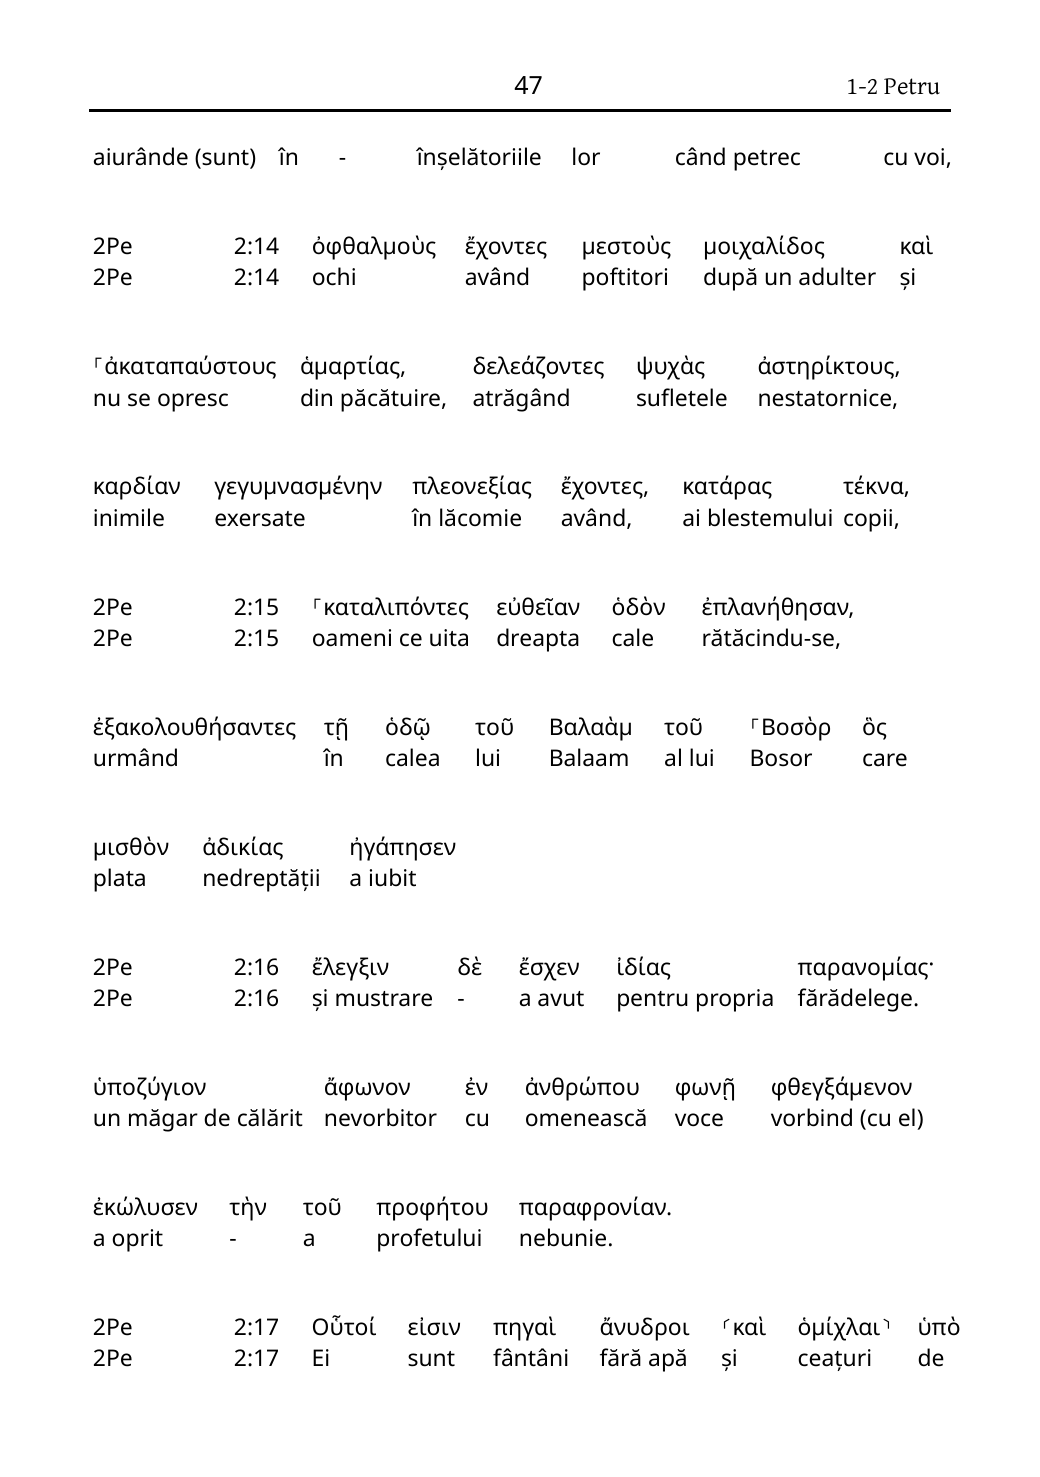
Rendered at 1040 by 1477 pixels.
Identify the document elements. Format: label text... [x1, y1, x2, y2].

table_header [839, 439, 955, 470]
table_cell - [335, 141, 412, 172]
table_header [753, 319, 924, 350]
table_cell ὁδῷ [381, 711, 471, 742]
table_header [717, 1280, 793, 1311]
table_cell nu se opresc [89, 381, 296, 413]
table_cell oameni ce uita [308, 622, 492, 653]
table_cell 2Pe [89, 230, 229, 261]
table_header [230, 199, 307, 230]
table_header [230, 920, 307, 951]
table_cell 2:17 [230, 1311, 307, 1342]
table_cell ἔχοντες, [556, 470, 678, 502]
table_cell Bosor [745, 742, 858, 773]
table_cell și mustrare [308, 982, 453, 1013]
table_cell ἐν [460, 1071, 520, 1102]
table_cell παρανομίας· [793, 951, 958, 982]
table_cell ceațuri [793, 1342, 913, 1373]
table_cell μεστοὺς [577, 230, 699, 261]
table_cell τέκνα, [839, 470, 955, 502]
table_header [89, 920, 229, 951]
table_header [913, 1280, 990, 1311]
table_header [89, 799, 198, 831]
table_cell τῇ [319, 711, 381, 742]
table_header [660, 679, 745, 711]
table_header [403, 1280, 489, 1311]
table_cell lui [471, 742, 544, 773]
table_cell ⸂καὶ [717, 1311, 793, 1342]
table_cell fărădelege. [793, 982, 958, 1013]
table_header [381, 679, 471, 711]
table_cell poftitori [577, 261, 699, 293]
table_header [308, 920, 453, 951]
table_cell înșelătoriile [413, 141, 567, 172]
table_cell 2Pe [89, 951, 229, 982]
table_cell 2:15 [230, 622, 307, 653]
table_header [308, 559, 492, 590]
table_header [766, 1040, 940, 1071]
table_header [372, 1160, 514, 1191]
table_header [89, 679, 319, 711]
table_cell fără apă [595, 1342, 717, 1373]
table_cell τὴν [225, 1191, 298, 1222]
table_header [670, 1040, 766, 1071]
table_cell rătăcindu-se, [697, 622, 879, 653]
table_header [89, 1160, 225, 1191]
table_cell δελεάζοντες [468, 350, 632, 381]
table_cell din păcătuire, [296, 381, 468, 413]
table_cell care [858, 742, 937, 773]
table_header [514, 920, 612, 951]
table_cell inimile [89, 502, 210, 533]
table_header [89, 559, 229, 590]
table_cell a oprit [89, 1222, 225, 1253]
table_cell exersate [210, 502, 408, 533]
table_cell καὶ [895, 230, 964, 261]
table_header [793, 920, 958, 951]
table_header [453, 920, 514, 951]
table_cell ἐξακολουθήσαντες [89, 711, 319, 742]
table_cell lor [567, 141, 670, 172]
table_cell pentru propria [612, 982, 793, 1013]
table_cell Οὗτοί [307, 1311, 403, 1342]
table_header [89, 1280, 229, 1311]
table_cell cale [607, 622, 697, 653]
table_header [408, 439, 556, 470]
table_cell al lui [660, 742, 745, 773]
table_cell μοιχαλίδος [699, 230, 895, 261]
table_cell ὁμίχλαι⸃ [793, 1311, 913, 1342]
table_cell voce [670, 1102, 766, 1133]
table_cell γεγυμνασμένην [210, 470, 408, 502]
table_cell când petrec [670, 141, 879, 172]
table_cell ἀνθρώπου [520, 1071, 670, 1102]
table_header [230, 1280, 307, 1311]
table_cell după un adulter [699, 261, 895, 293]
table_cell atrăgând [468, 381, 632, 413]
table_cell ἁμαρτίας, [296, 350, 468, 381]
table_cell aiurânde (sunt) [89, 141, 274, 172]
table_cell copii, [839, 502, 955, 533]
table_cell εὐθεῖαν [492, 590, 607, 622]
table_cell ἔχοντες [460, 230, 577, 261]
table_header [89, 199, 229, 230]
table_header [89, 1040, 319, 1071]
table_cell μισθὸν [89, 831, 198, 862]
table_header [492, 559, 607, 590]
table_cell sunt [403, 1342, 489, 1373]
table_cell de [913, 1342, 990, 1373]
table_header [308, 199, 460, 230]
table_cell ἄνυδροι [595, 1311, 717, 1342]
table_cell πλεονεξίας [408, 470, 556, 502]
table_cell παραφρονίαν. [515, 1191, 696, 1222]
table_cell plata [89, 862, 198, 893]
table_cell ἄφωνον [320, 1071, 460, 1102]
table_header [607, 559, 697, 590]
table_header [489, 1280, 595, 1311]
table_cell 2:14 [230, 261, 307, 293]
table_cell - [453, 982, 514, 1013]
table_cell ⸀ἀκαταπαύστους [89, 350, 296, 381]
table_cell ἀστηρίκτους, [753, 350, 924, 381]
table_header [471, 679, 544, 711]
table_cell 2Pe [89, 622, 229, 653]
table_cell προφήτου [372, 1191, 514, 1222]
table_header [319, 679, 381, 711]
table_cell εἰσιν [403, 1311, 489, 1342]
table_cell dreapta [492, 622, 607, 653]
table_cell 2:14 [230, 230, 307, 261]
table_header [345, 799, 484, 831]
table_header [230, 559, 307, 590]
table_cell 2Pe [89, 1311, 229, 1342]
table_cell omenească [520, 1102, 670, 1133]
table_cell ἔσχεν [514, 951, 612, 982]
table_cell și [717, 1342, 793, 1373]
table_cell a [299, 1222, 372, 1253]
table_cell ἰδίας [612, 951, 793, 982]
table_header [299, 1160, 372, 1191]
table_cell cu voi, [879, 141, 979, 172]
table_cell ἀδικίας [198, 831, 345, 862]
table_cell cu [460, 1102, 520, 1133]
table_cell nevorbitor [320, 1102, 460, 1133]
table_header [745, 679, 858, 711]
table_header [520, 1040, 670, 1071]
table_cell având, [556, 502, 678, 533]
table_cell ὑπὸ [913, 1311, 990, 1342]
table_cell ἐκώλυσεν [89, 1191, 225, 1222]
table_cell fântâni [489, 1342, 595, 1373]
table_cell în lăcomie [408, 502, 556, 533]
table_cell φθεγξάμενον [766, 1071, 940, 1102]
table_header [225, 1160, 298, 1191]
table_cell nedreptății [198, 862, 345, 893]
table_cell τοῦ [471, 711, 544, 742]
table_cell Balaam [544, 742, 660, 773]
table_cell φωνῇ [670, 1071, 766, 1102]
table_cell τοῦ [660, 711, 745, 742]
table_cell 2Pe [89, 1342, 229, 1373]
table_cell ἔλεγξιν [308, 951, 453, 982]
table_cell 2:16 [230, 982, 307, 1013]
table_header [793, 1280, 913, 1311]
table_cell - [225, 1222, 298, 1253]
table_cell urmând [89, 742, 319, 773]
table_cell ochi [308, 261, 460, 293]
table_cell nebunie. [515, 1222, 696, 1253]
table_header [632, 319, 753, 350]
table_cell ἠγάπησεν [345, 831, 484, 862]
table_cell calea [381, 742, 471, 773]
table_cell καρδίαν [89, 470, 210, 502]
table_header [198, 799, 345, 831]
table_cell ⸀καταλιπόντες [308, 590, 492, 622]
table_header [595, 1280, 717, 1311]
table_cell ⸀Βοσὸρ [745, 711, 858, 742]
table_header [89, 439, 210, 470]
table_header [460, 199, 577, 230]
table_cell ὃς [858, 711, 937, 742]
table_header [544, 679, 660, 711]
table_cell Ei [307, 1342, 403, 1373]
table_cell 2:16 [230, 951, 307, 982]
table_cell având [460, 261, 577, 293]
table_cell 2Pe [89, 261, 229, 293]
table_cell în [319, 742, 381, 773]
table_cell ὁδὸν [607, 590, 697, 622]
table_header [858, 679, 937, 711]
table_header [697, 559, 879, 590]
table_cell sufletele [632, 381, 753, 413]
table_header [320, 1040, 460, 1071]
table_cell ψυχὰς [632, 350, 753, 381]
table_cell a iubit [345, 862, 484, 893]
table_header [556, 439, 678, 470]
table_header [612, 920, 793, 951]
table_cell κατάρας [678, 470, 839, 502]
table_cell πηγαὶ [489, 1311, 595, 1342]
table_header [468, 319, 632, 350]
table_cell nestatornice, [753, 381, 924, 413]
table_cell 2:17 [230, 1342, 307, 1373]
table_header [89, 319, 296, 350]
table_cell Βαλαὰμ [544, 711, 660, 742]
table_header [210, 439, 408, 470]
table_header [515, 1160, 696, 1191]
table_header [307, 1280, 403, 1311]
table_cell 2:15 [230, 590, 307, 622]
table_header [296, 319, 468, 350]
table_cell vorbind (cu el) [766, 1102, 940, 1133]
table_cell și [895, 261, 964, 293]
table_cell ai blestemului [678, 502, 839, 533]
table_header [460, 1040, 520, 1071]
table_cell 2Pe [89, 590, 229, 622]
table_cell τοῦ [299, 1191, 372, 1222]
table_cell ὑποζύγιον [89, 1071, 319, 1102]
table_cell ἐπλανήθησαν, [697, 590, 879, 622]
table_header [577, 199, 699, 230]
table_cell ὀφθαλμοὺς [308, 230, 460, 261]
table_cell a avut [514, 982, 612, 1013]
table_header [895, 199, 964, 230]
table_cell δὲ [453, 951, 514, 982]
table_cell profetului [372, 1222, 514, 1253]
table_header [678, 439, 839, 470]
table_cell 2Pe [89, 982, 229, 1013]
table_cell în [275, 141, 334, 172]
table_header [699, 199, 895, 230]
table_cell un măgar de călărit [89, 1102, 319, 1133]
